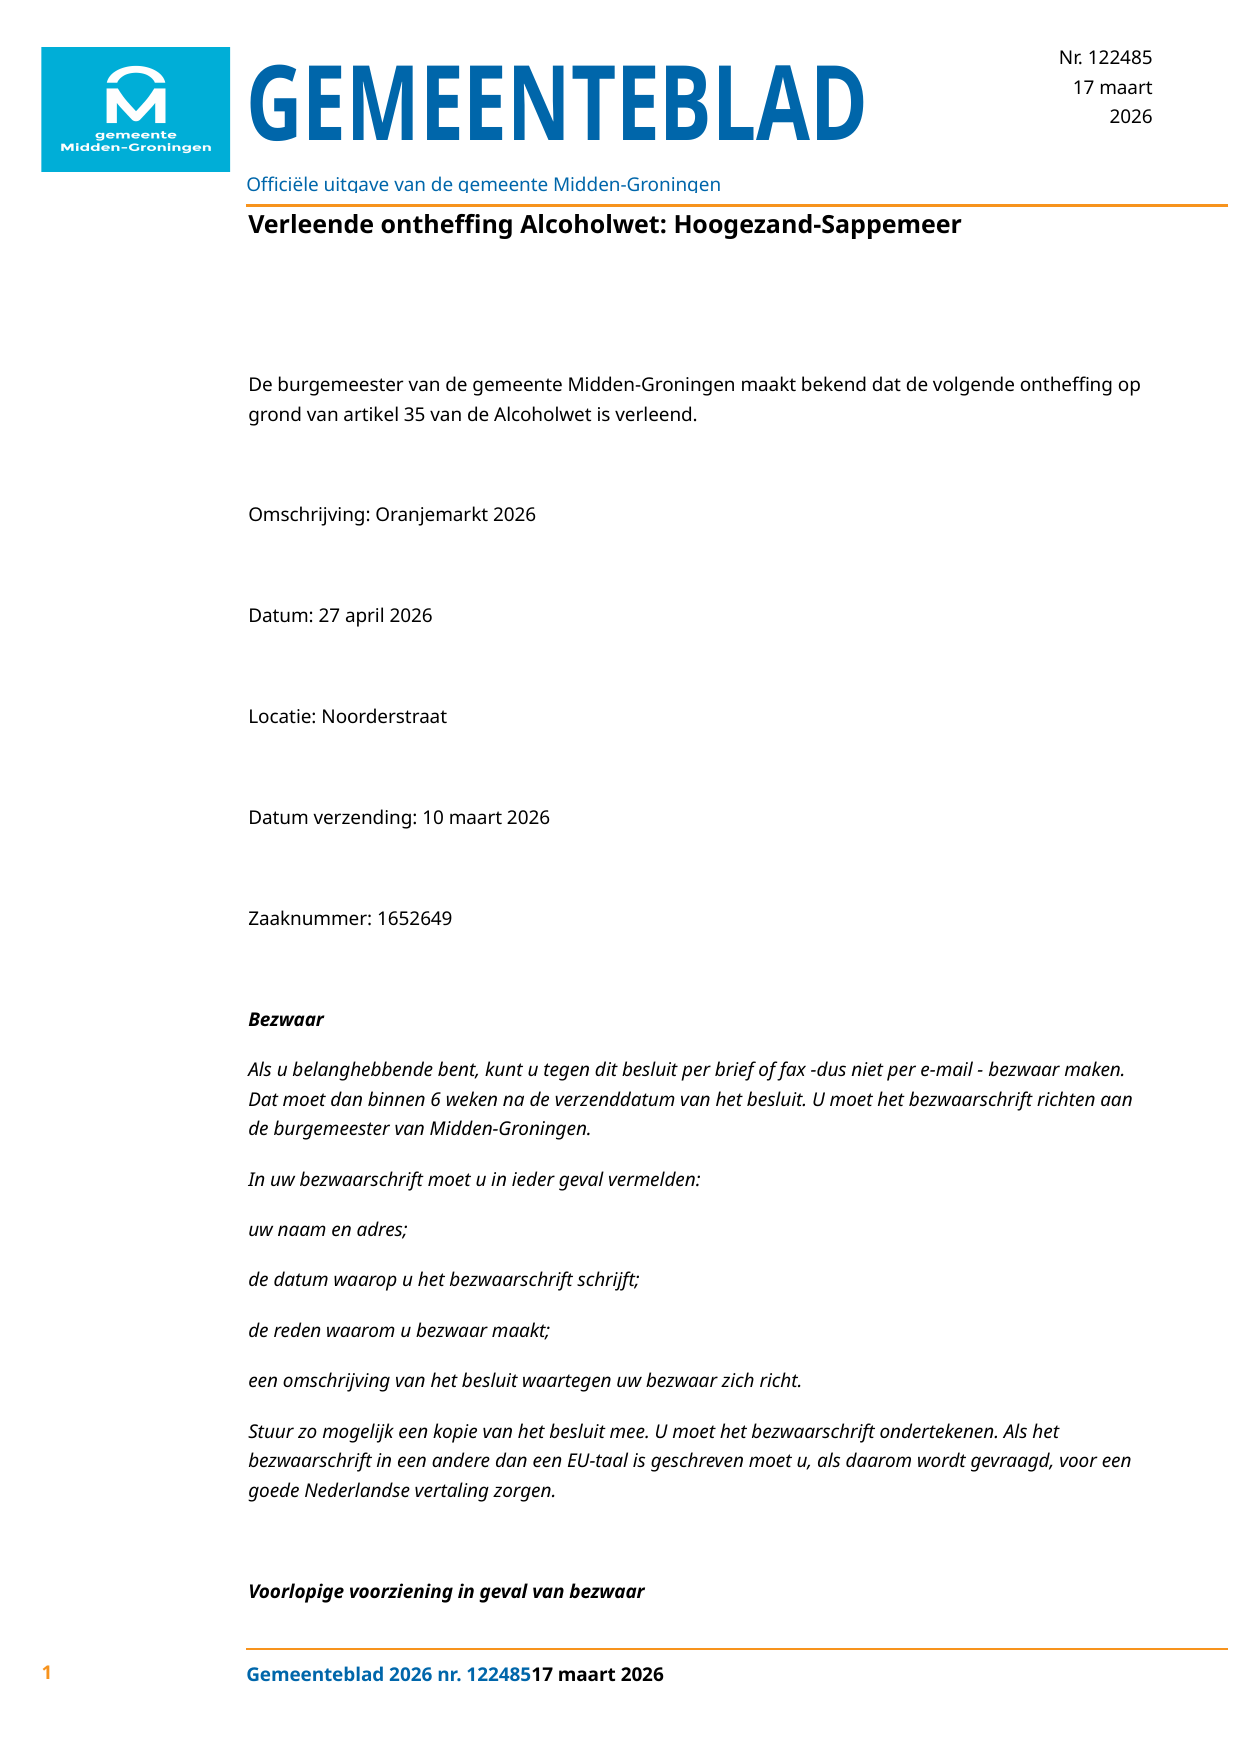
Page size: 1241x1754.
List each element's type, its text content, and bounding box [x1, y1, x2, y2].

text Verleende ontheffing Alcoholwet: Hoogezand-Sappemeer [248, 207, 1152, 241]
picture [107, 89, 165, 122]
text Datum verzending: 10 maart 2026 [248, 804, 1152, 830]
text Locatie: Noorderstraat [248, 703, 1152, 729]
text uw naam en adres; [248, 1216, 1152, 1242]
text de reden waarom u bezwaar maakt; [248, 1317, 1152, 1343]
text Omschrijving: Oranjemarkt 2026 [248, 502, 1152, 527]
text de datum waarop u het bezwaarschrift schrijft; [248, 1267, 1152, 1292]
picture [184, 146, 190, 153]
text Als u belanghebbende bent, kunt u tegen dit besluit per brief of fax -dus niet per e-mail - bezwaar maken. Dat moet dan binnen 6 weken na de verzenddatum van het besluit. U moet het bezwaarschrift richten aan de burgemeester van Midden-Groningen. [248, 1056, 1152, 1141]
picture [108, 66, 164, 82]
text De burgemeester van de gemeente Midden-Groningen maakt bekend dat de volgende ontheffing op grond van artikel 35 van de Alcoholwet is verleend. [248, 371, 1152, 426]
text Datum: 27 april 2026 [248, 602, 1152, 628]
text Zaaknummer: 1652649 [248, 905, 1152, 931]
text een omschrijving van het besluit waartegen uw bezwaar zich richt. [248, 1367, 1152, 1393]
text Stuur zo mogelijk een kopie van het besluit mee. U moet het bezwaarschrift ondertekenen. Als het bezwaarschrift in een andere dan een EU-taal is geschreven moet u, als daarom wordt gevraagd, voor een goede Nederlandse vertaling zorgen. [248, 1418, 1152, 1503]
text Voorlopige voorziening in geval van bezwaar [248, 1578, 1152, 1603]
text In uw bezwaarschrift moet u in ieder geval vermelden: [248, 1166, 1152, 1191]
text Bezwaar [248, 1006, 1152, 1031]
